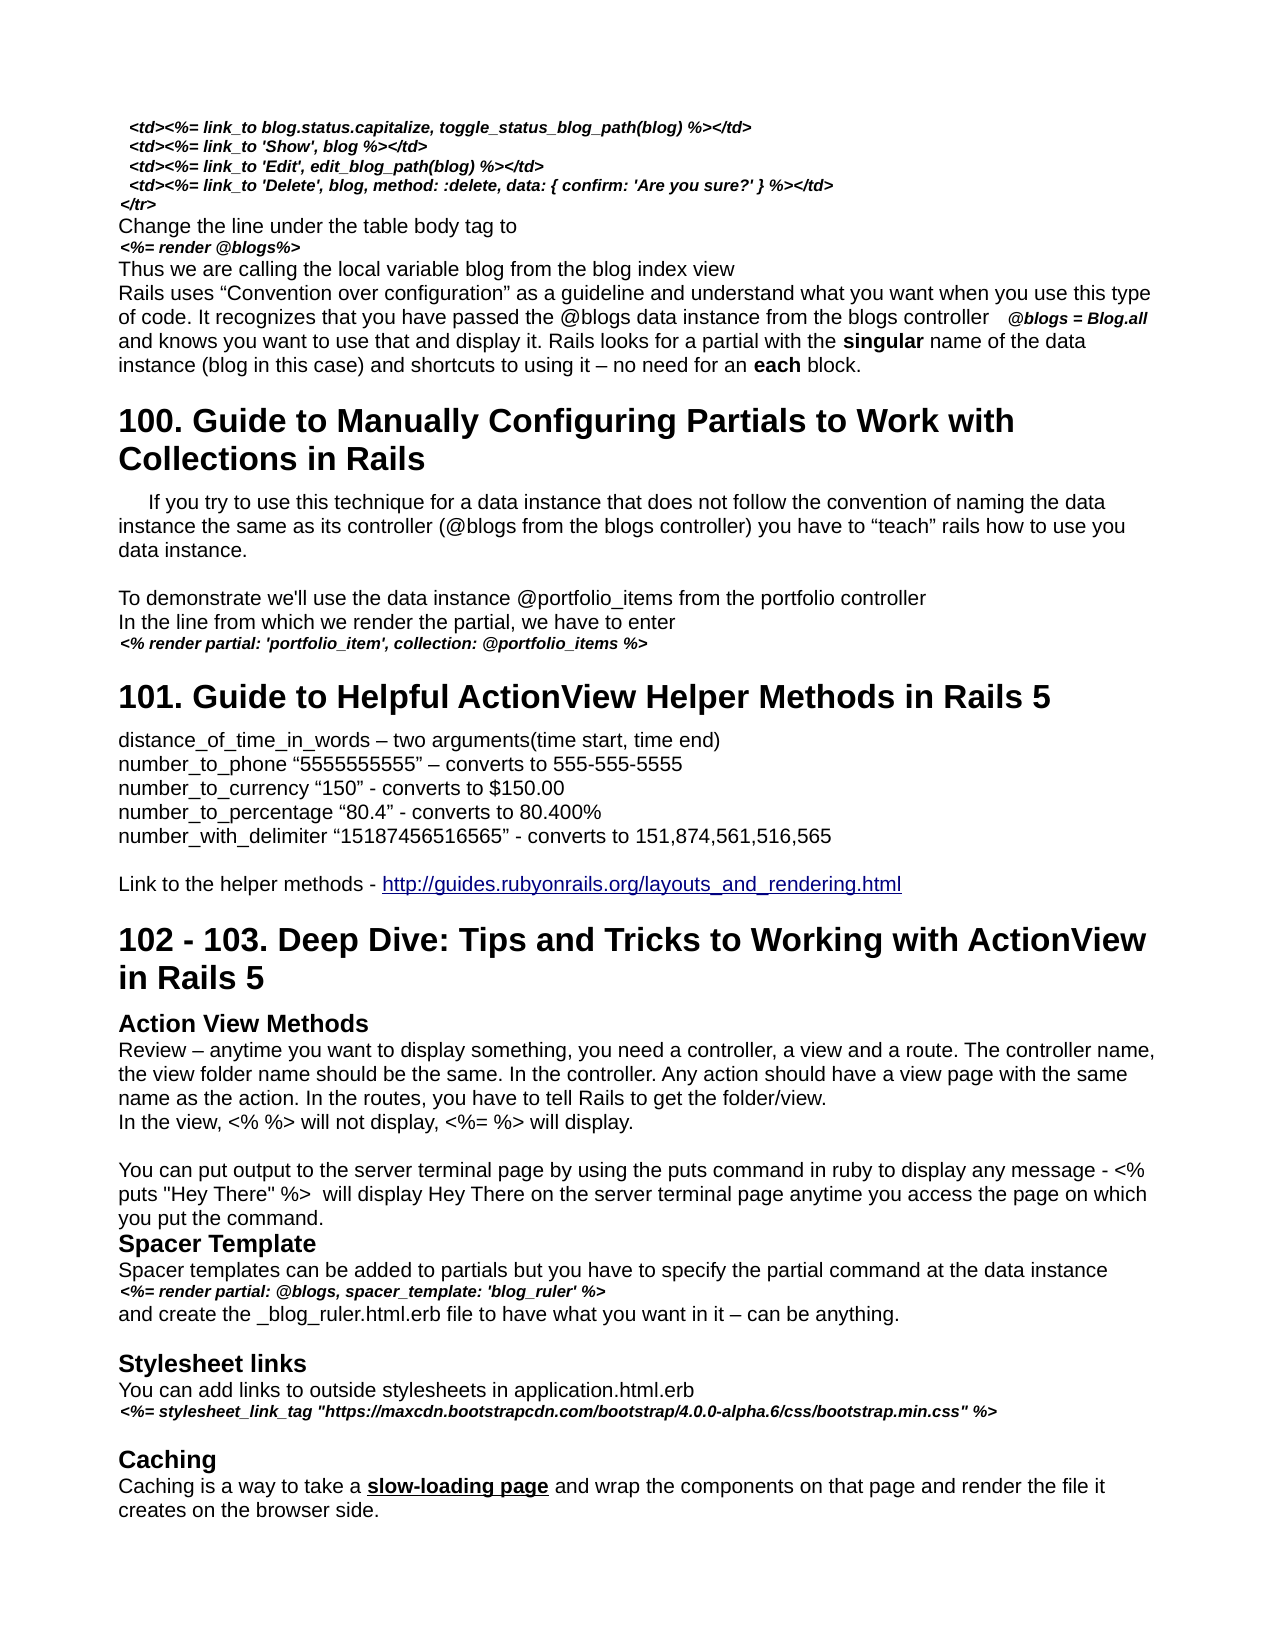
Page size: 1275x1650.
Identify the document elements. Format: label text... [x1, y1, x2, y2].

text <td><%= link_to 'Show', blog %></td> [117, 137, 1157, 156]
subtitle 101. Guide to Helpful ActionView Helper Methods in Rails 5 [118, 677, 1157, 716]
text <% render partial: 'portfolio_item', collection: @portfolio_items %> [117, 634, 1157, 653]
text number_to_percentage “80.4” - converts to 80.400% [118, 800, 1157, 824]
text Rails uses “Convention over configuration” as a guideline and understand what you want when you use this type of code. It recognizes that you have passed the @blogs data instance from the blogs controller @blogs = Blog.all and knows you want to use that and display it. Rails looks for a partial with the singular name of the data instance (blog in this case) and shortcuts to using it – no need for an each block. [118, 281, 1157, 377]
text <%= render partial: @blogs, spacer_template: 'blog_ruler' %> [117, 1282, 1157, 1301]
text Caching is a way to take a slow-loading page and wrap the components on that page and render the file it creates on the browser side. [118, 1474, 1157, 1522]
text Thus we are calling the local variable blog from the blog index view [118, 257, 1157, 281]
subtitle 100. Guide to Manually Configuring Partials to Work with Collections in Rails [118, 401, 1157, 478]
text number_with_delimiter “15187456516565” - converts to 151,874,561,516,565 [118, 824, 1157, 848]
text <%= stylesheet_link_tag "https://maxcdn.bootstrapcdn.com/bootstrap/4.0.0-alpha.6/css/bootstrap.min.css" %> [117, 1402, 1157, 1421]
subtitle Action View Methods [118, 1009, 1157, 1038]
text In the line from which we render the partial, we have to enter [118, 610, 1157, 634]
text To demonstrate we'll use the data instance @portfolio_items from the portfolio controller [118, 586, 1157, 610]
subtitle Spacer Template [118, 1229, 1157, 1258]
text </tr> [117, 195, 1157, 214]
text In the view, <% %> will not display, <%= %> will display. [118, 1110, 1157, 1134]
subtitle 102 - 103. Deep Dive: Tips and Tricks to Working with ActionView in Rails 5 [118, 920, 1157, 997]
text Review – anytime you want to display something, you need a controller, a view and a route. The controller name, the view folder name should be the same. In the controller. Any action should have a view page with the same name as the action. In the routes, you have to tell Rails to get the folder/view. [118, 1038, 1157, 1110]
text <td><%= link_to blog.status.capitalize, toggle_status_blog_path(blog) %></td> [117, 118, 1157, 137]
text <%= render @blogs%> [117, 238, 1157, 257]
text <td><%= link_to 'Delete', blog, method: :delete, data: { confirm: 'Are you sure?' } %></td> [117, 176, 1157, 195]
text <td><%= link_to 'Edit', edit_blog_path(blog) %></td> [117, 156, 1157, 176]
text distance_of_time_in_words – two arguments(time start, time end) [118, 728, 1157, 752]
subtitle Stylesheet links [118, 1349, 1157, 1378]
text If you try to use this technique for a data instance that does not follow the convention of naming the data instance the same as its controller (@blogs from the blogs controller) you have to “teach” rails how to use you data instance. [118, 490, 1157, 562]
text Change the line under the table body tag to [118, 214, 1157, 238]
text and create the _blog_ruler.html.erb file to have what you want in it – can be anything. [118, 1301, 1157, 1325]
text You can put output to the server terminal page by using the puts command in ruby to display any message - <% puts "Hey There" %> will display Hey There on the server terminal page anytime you access the page on which you put the command. [118, 1158, 1157, 1229]
subtitle Caching [118, 1445, 1157, 1474]
text You can add links to outside stylesheets in application.html.erb [118, 1378, 1157, 1402]
text number_to_currency “150” - converts to $150.00 [118, 776, 1157, 800]
text Link to the helper methods - http://guides.rubyonrails.org/layouts_and_rendering.html [118, 872, 1157, 896]
text Spacer templates can be added to partials but you have to specify the partial command at the data instance [118, 1258, 1157, 1282]
text number_to_phone “5555555555” – converts to 555-555-5555 [118, 752, 1157, 776]
